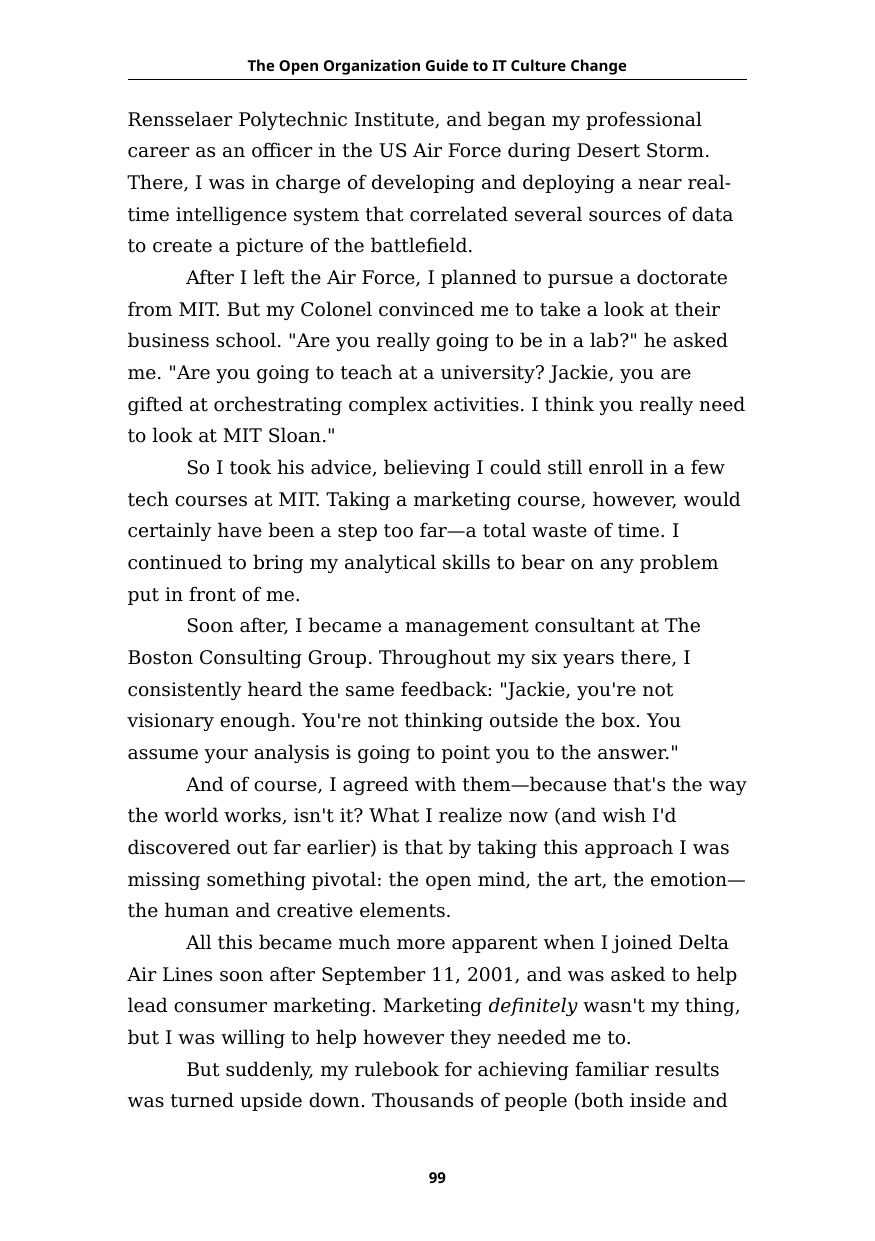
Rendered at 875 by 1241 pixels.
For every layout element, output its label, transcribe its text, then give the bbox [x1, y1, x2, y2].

text All this became much more apparent when I joined Delta Air Lines soon after September 11, 2001, and was asked to help lead consumer marketing. Marketing definitely wasn't my thing, but I was willing to help however they needed me to. [127, 932, 747, 1049]
text But suddenly, my rulebook for achieving familiar results was turned upside down. Thousands of people (both inside and [127, 1059, 747, 1112]
text So I took his advice, believing I could still enroll in a few tech courses at MIT. Taking a marketing course, however, would certainly have been a step too far—a total waste of time. I continued to bring my analytical skills to bear on any problem put in front of me. [127, 457, 747, 606]
text Rensselaer Polytechnic Institute, and began my professional career as an officer in the US Air Force during Desert Storm. There, I was in charge of developing and deploying a near real-time intelligence system that correlated several sources of data to create a picture of the battlefield. [127, 109, 747, 257]
text Soon after, I became a management consultant at The Boston Consulting Group. Throughout my six years there, I consistently heard the same feedback: "Jackie, you're not visionary enough. You're not thinking outside the box. You assume your analysis is going to point you to the answer." [127, 615, 747, 764]
text And of course, I agreed with them—because that's the way the world works, isn't it? What I realize now (and wish I'd discovered out far earlier) is that by taking this approach I was missing something pivotal: the open mind, the art, the emotion—the human and creative elements. [127, 774, 747, 922]
text After I left the Air Force, I planned to pursue a doctorate from MIT. But my Colonel convinced me to take a look at their business school. "Are you really going to be in a lab?" he asked me. "Are you going to teach at a university? Jackie, you are gifted at orchestrating complex activities. I think you really need to look at MIT Sloan." [127, 267, 747, 447]
